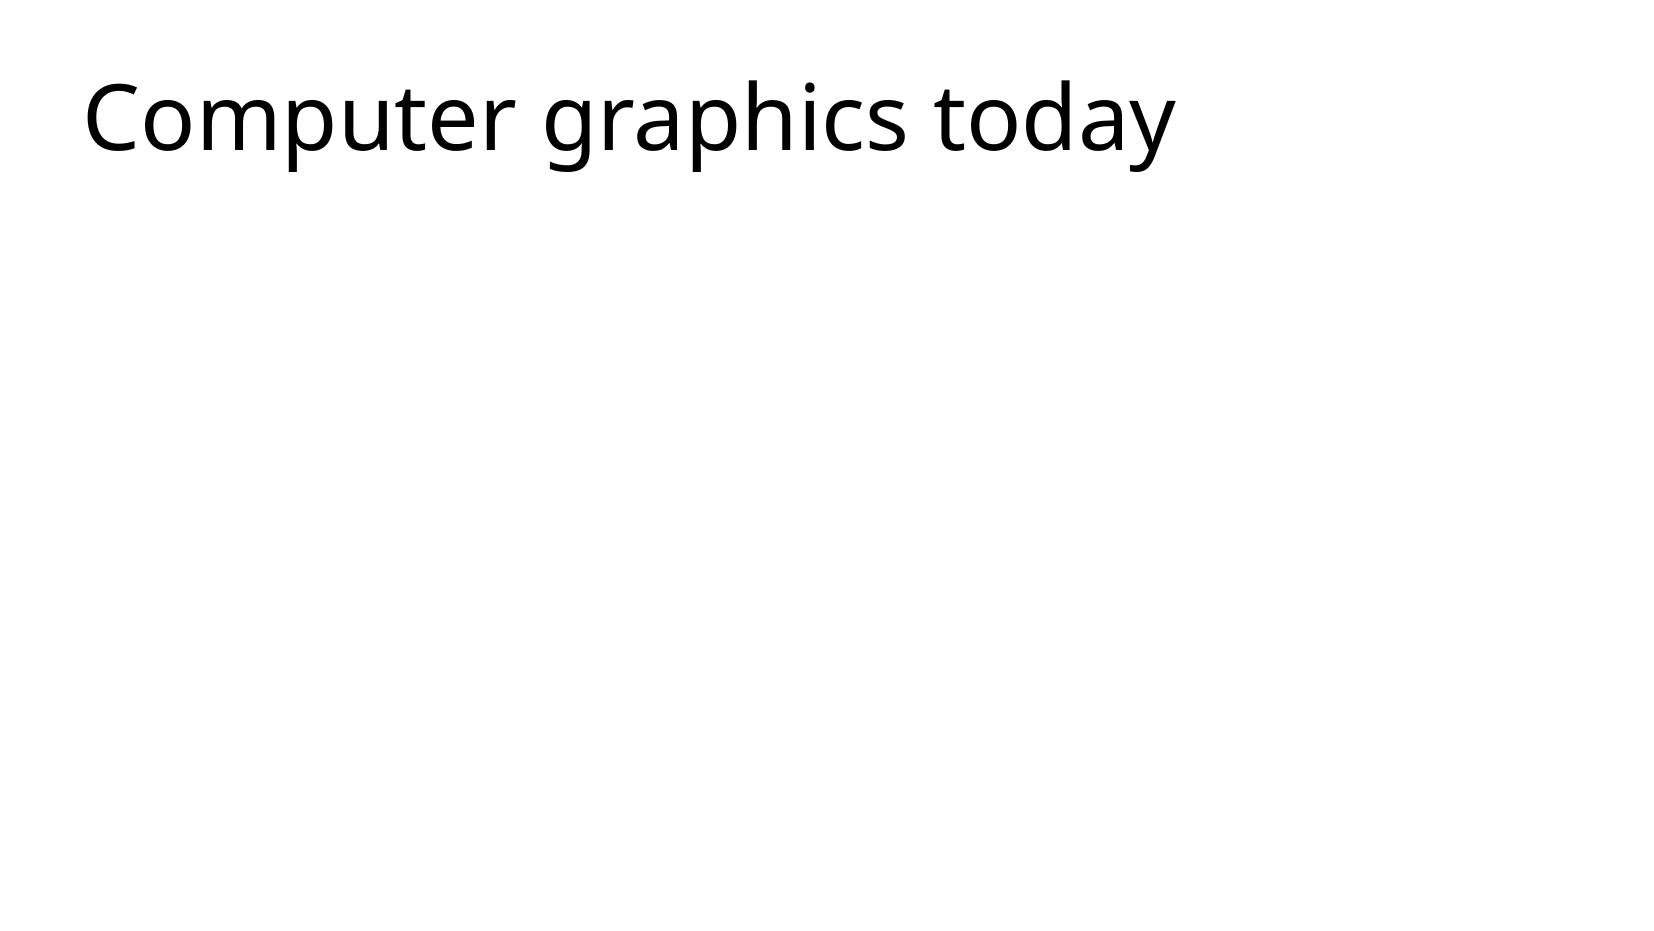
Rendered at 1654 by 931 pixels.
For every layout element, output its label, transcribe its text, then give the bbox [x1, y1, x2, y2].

title Computer graphics today [82, 37, 1571, 193]
